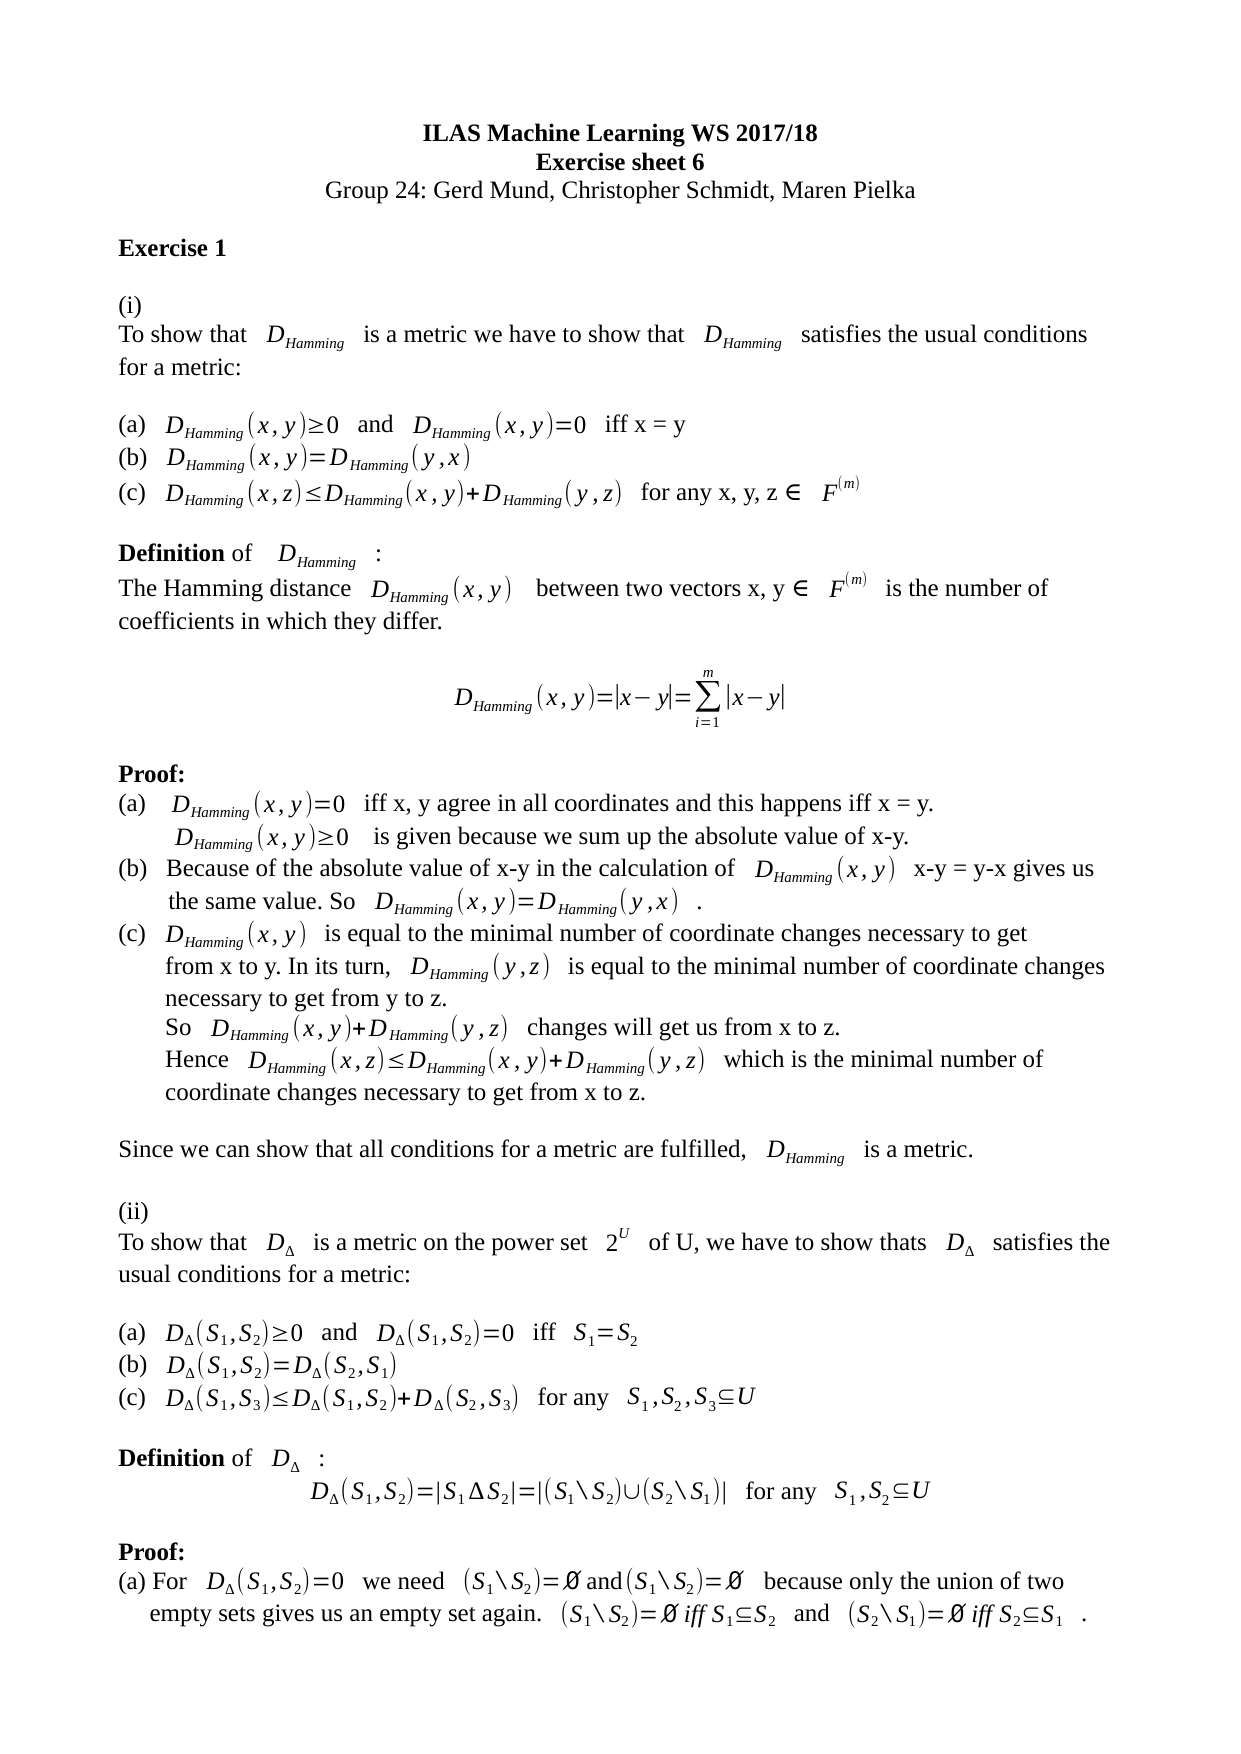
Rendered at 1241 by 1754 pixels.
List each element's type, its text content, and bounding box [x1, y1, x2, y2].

text Since we can show that all conditions for a metric are fulfilled,is a metric. [118, 1134, 1122, 1167]
text ILAS Machine Learning WS 2017/18 [118, 118, 1122, 147]
text Exercise 1 [118, 233, 1122, 262]
text (b) [118, 442, 1122, 474]
text (a) Forwe needbecause only the union of two [118, 1566, 1122, 1598]
text To show thatis a metric we have to show thatsatisfies the usual conditions for a metric: [118, 319, 1122, 381]
text empty sets gives us an empty set again.and. [118, 1598, 1122, 1631]
text (a)andiff x = y [118, 409, 1122, 442]
text Sochanges will get us from x to z. [165, 1012, 1122, 1044]
text (c)for any [118, 1382, 1122, 1414]
text (i) [118, 291, 1122, 319]
text (c)for any x, y, z ∈ [118, 474, 1122, 509]
text (c)is equal to the minimal number of coordinate changes necessary to get [118, 918, 1122, 951]
text The Hamming distance between two vectors x, y ∈is the number of coefficients in which they differ. [118, 571, 1122, 635]
text Proof: [118, 1537, 1122, 1566]
text the same value. So. [118, 886, 1122, 918]
text from x to y. In its turn,is equal to the minimal number of coordinate changes [165, 951, 1122, 983]
text Definition of : [118, 538, 1122, 571]
text (a) iff x, y agree in all coordinates and this happens iff x = y. [118, 788, 1122, 821]
text Hencewhich is the minimal number of coordinate changes necessary to get from x to z. [165, 1044, 1122, 1106]
text (a)andiff [118, 1317, 1122, 1349]
text for any [118, 1476, 1122, 1508]
text (b) Because of the absolute value of x-y in the calculation ofx-y = y-x gives us [118, 853, 1122, 886]
text (b) [118, 1349, 1122, 1382]
text (ii) [118, 1196, 1122, 1224]
text Proof: [118, 759, 1122, 788]
text Group 24: Gerd Mund, Christopher Schmidt, Maren Pielka [118, 176, 1122, 204]
text Exercise sheet 6 [118, 147, 1122, 176]
text is given because we sum up the absolute value of x-y. [156, 821, 1122, 853]
text Definition of: [118, 1443, 1122, 1476]
text necessary to get from y to z. [165, 983, 1122, 1012]
text To show thatis a metric on the power setof U, we have to show thatssatisfies the usual conditions for a metric: [118, 1224, 1122, 1288]
